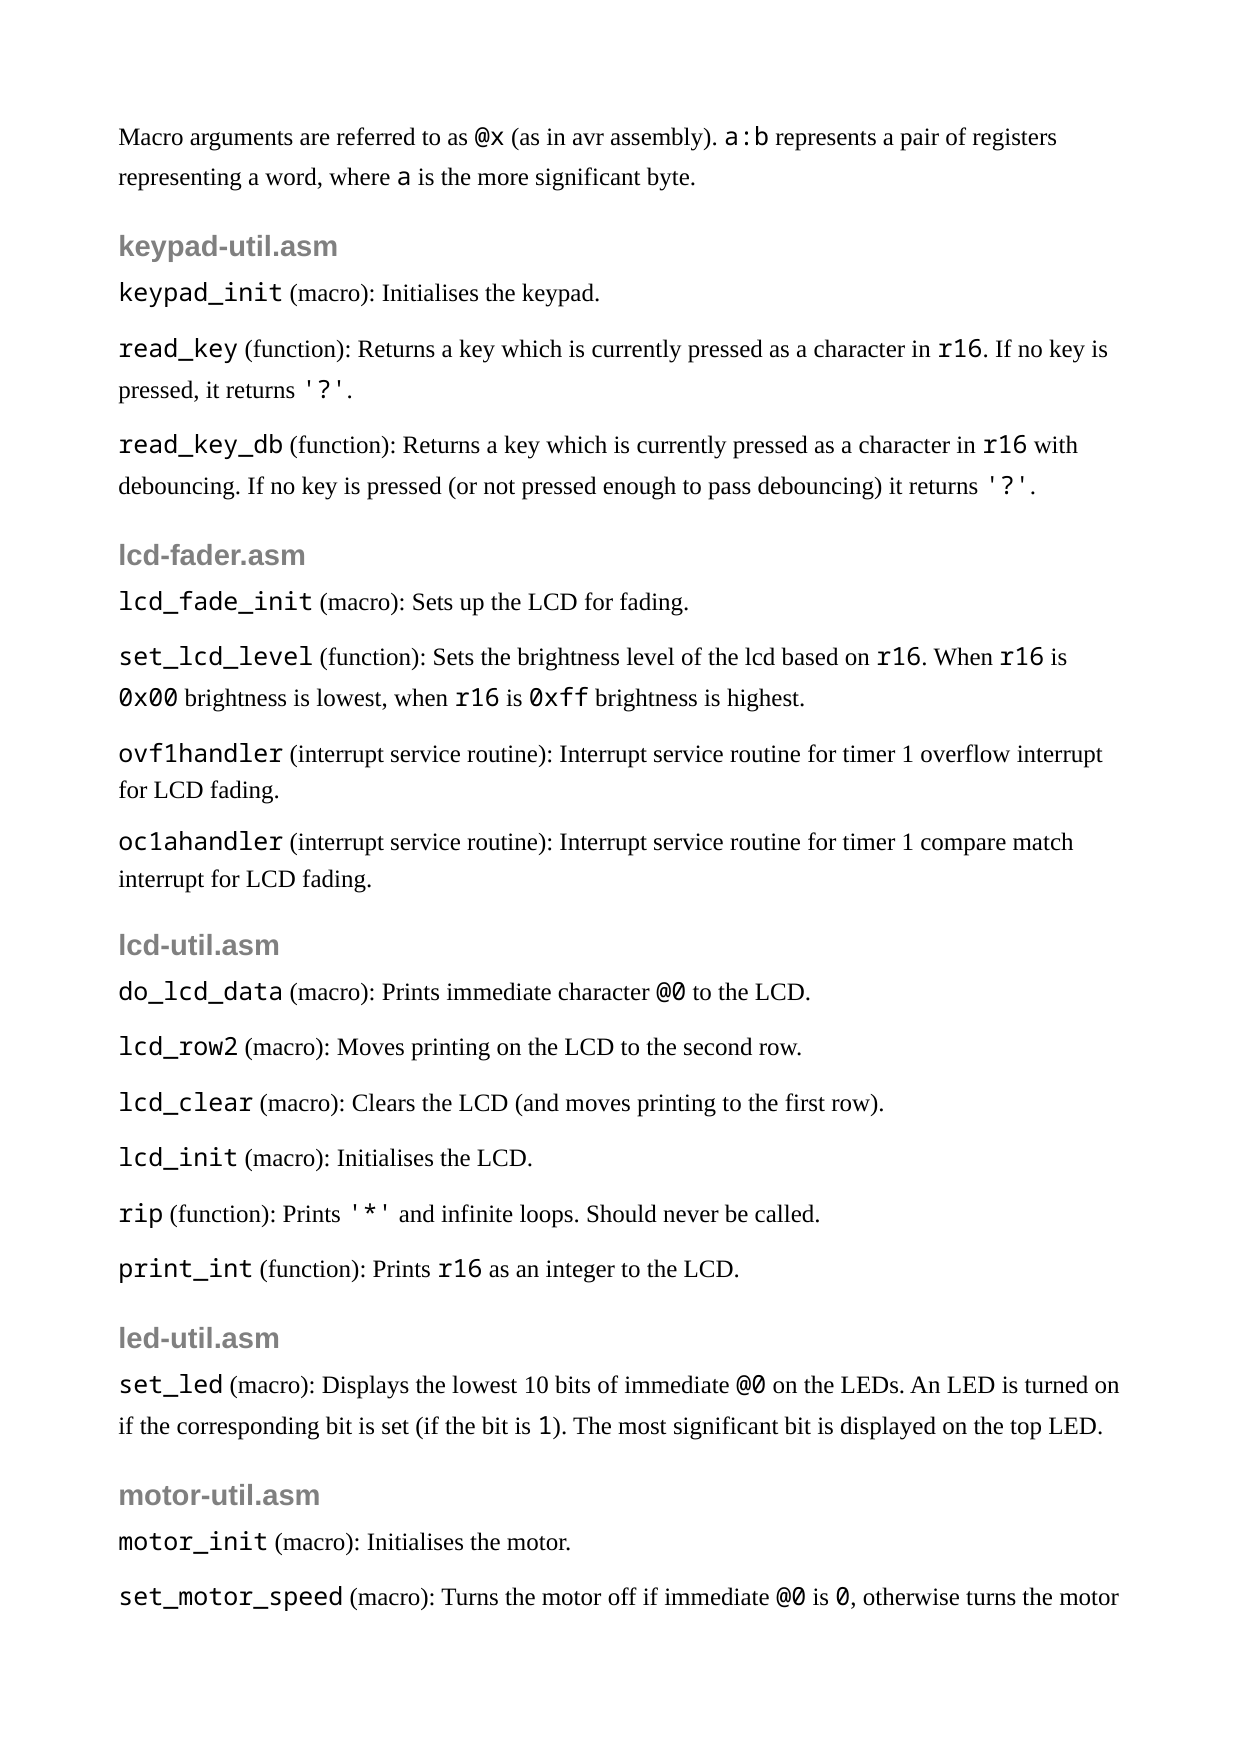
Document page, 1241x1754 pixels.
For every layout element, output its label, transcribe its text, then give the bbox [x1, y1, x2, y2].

text set_led (macro): Displays the lowest 10 bits of immediate @0 on the LEDs. An LED is turned on if the corresponding bit is set (if the bit is 1). The most significant bit is displayed on the top LED. [118, 1367, 1122, 1442]
text read_key_db (function): Returns a key which is currently pressed as a character in r16 with debouncing. If no key is pressed (or not pressed enough to pass debouncing) it returns '?'. [118, 427, 1122, 502]
text lcd_row2 (macro): Moves printing on the LCD to the second row. [118, 1029, 1122, 1063]
text set_motor_speed (macro): Turns the motor off if immediate @0 is 0, otherwise turns the motor [118, 1579, 1122, 1613]
text read_key (function): Returns a key which is currently pressed as a character in r16. If no key is pressed, it returns '?'. [118, 330, 1122, 405]
text lcd_fade_init (macro): Sets up the LCD for fading. [118, 583, 1122, 618]
text oc1ahandler (interrupt service routine): Interrupt service routine for timer 1 compare match interrupt for LCD fading. [118, 824, 1122, 893]
text rip (function): Prints '*' and infinite loops. Should never be called. [118, 1195, 1122, 1229]
text lcd_clear (macro): Clears the LCD (and moves printing to the first row). [118, 1084, 1122, 1118]
text print_int (function): Prints r16 as an integer to the LCD. [118, 1251, 1122, 1285]
subtitle led-util.asm [118, 1321, 1122, 1354]
text ovf1handler (interrupt service routine): Interrupt service routine for timer 1 overflow interrupt for LCD fading. [118, 735, 1122, 804]
text set_lcd_level (function): Sets the brightness level of the lcd based on r16. When r16 is 0x00 brightness is lowest, when r16 is 0xff brightness is highest. [118, 639, 1122, 714]
text motor_init (macro): Initialises the motor. [118, 1523, 1122, 1558]
subtitle motor-util.asm [118, 1477, 1122, 1511]
subtitle lcd-fader.asm [118, 537, 1122, 571]
subtitle lcd-util.asm [118, 927, 1122, 961]
text Macro arguments are referred to as @x (as in avr assembly). a:b represents a pair of registers representing a word, where a is the more significant byte. [118, 118, 1122, 193]
text keypad_init (macro): Initialises the keypad. [118, 275, 1122, 309]
text lcd_init (macro): Initialises the LCD. [118, 1140, 1122, 1174]
text do_lcd_data (macro): Prints immediate character @0 to the LCD. [118, 973, 1122, 1008]
subtitle keypad-util.asm [118, 229, 1122, 262]
